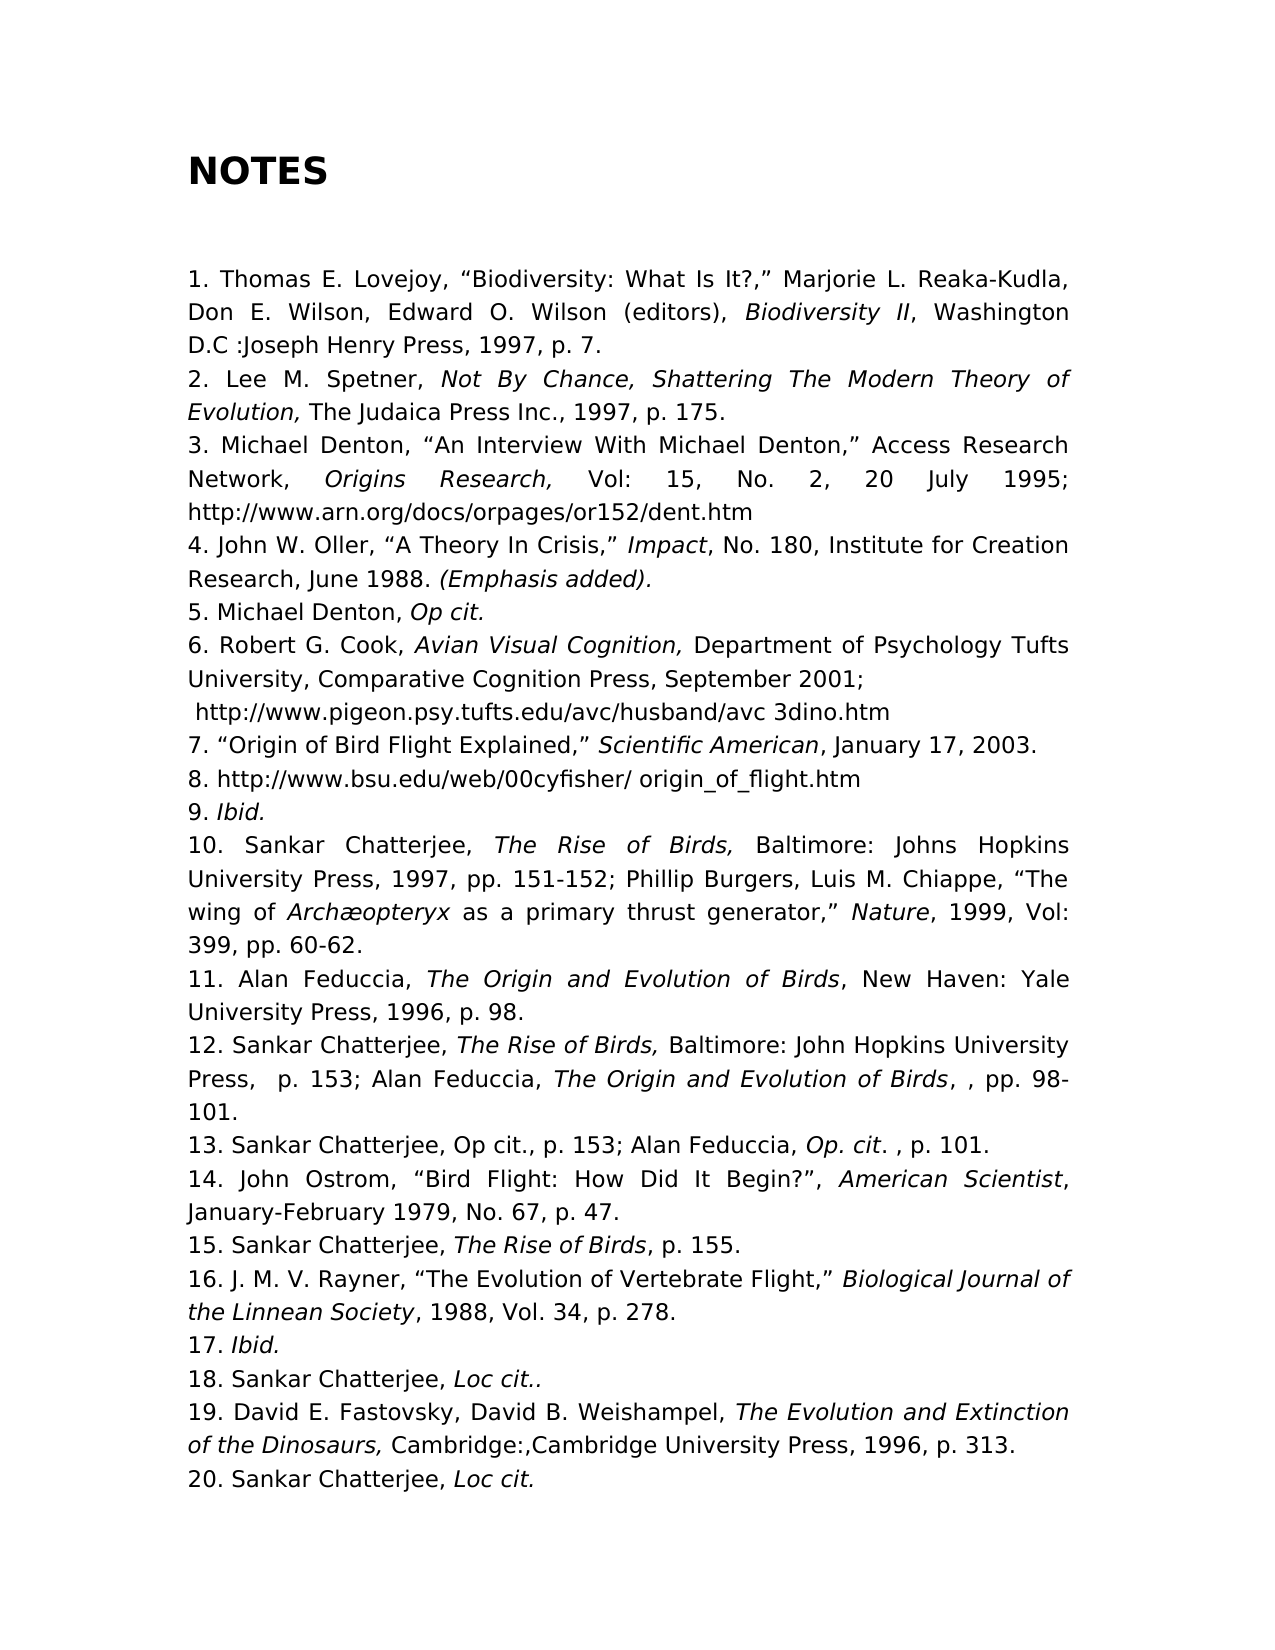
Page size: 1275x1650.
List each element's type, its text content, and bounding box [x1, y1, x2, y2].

text 12. Sankar Chatterjee, The Rise of Birds, Baltimore: John Hopkins University Press, p. 153; Alan Feduccia, The Origin and Evolution of Birds, , pp. 98-101. [187, 1027, 1070, 1127]
text 14. John Ostrom, “Bird Flight: How Did It Begin?”, American Scientist, January-February 1979, No. 67, p. 47. [187, 1160, 1070, 1227]
text 8. http://www.bsu.edu/web/00cyfisher/ origin_of_flight.htm [187, 760, 1070, 794]
text 13. Sankar Chatterjee, Op cit., p. 153; Alan Feduccia, Op. cit. , p. 101. [187, 1127, 1070, 1160]
text 11. Alan Feduccia, The Origin and Evolution of Birds, New Haven: Yale University Press, 1996, p. 98. [187, 960, 1070, 1027]
text 2. Lee M. Spetner, Not By Chance, Shattering The Modern Theory of Evolution, The Judaica Press Inc., 1997, p. 175. [187, 360, 1070, 427]
text 6. Robert G. Cook, Avian Visual Cognition, Department of Psychology Tufts University, Comparative Cognition Press, September 2001; [187, 627, 1070, 694]
text 4. John W. Oller, “A Theory In Crisis,” Impact, No. 180, Institute for Creation Research, June 1988. (Emphasis added). [187, 527, 1070, 594]
text 5. Michael Denton, Op cit. [187, 594, 1070, 627]
text NOTES [187, 150, 1070, 194]
text 9. Ibid. [187, 794, 1070, 827]
text 7. “Origin of Bird Flight Explained,” Scientific American, January 17, 2003. [187, 727, 1070, 760]
text http://www.pigeon.psy.tufts.edu/avc/husband/avc 3dino.htm [187, 694, 1070, 727]
text 17. Ibid. [187, 1327, 1070, 1360]
text 19. David E. Fastovsky, David B. Weishampel, The Evolution and Extinction of the Dinosaurs, Cambridge:,Cambridge University Press, 1996, p. 313. [187, 1394, 1070, 1460]
text 18. Sankar Chatterjee, Loc cit.. [187, 1360, 1070, 1394]
text 1. Thomas E. Lovejoy, “Biodiversity: What Is It?,” Marjorie L. Reaka-Kudla, Don E. Wilson, Edward O. Wilson (editors), Biodiversity II, Washington D.C :Joseph Henry Press, 1997, p. 7. [187, 260, 1070, 360]
text 3. Michael Denton, “An Interview With Michael Denton,” Access Research Network, Origins Research, Vol: 15, No. 2, 20 July 1995; http://www.arn.org/docs/orpages/or152/dent.htm [187, 427, 1070, 527]
text 10. Sankar Chatterjee, The Rise of Birds, Baltimore: Johns Hopkins University Press, 1997, pp. 151-152; Phillip Burgers, Luis M. Chiappe, “The wing of Archæopteryx as a primary thrust generator,” Nature, 1999, Vol: 399, pp. 60-62. [187, 827, 1070, 960]
text 15. Sankar Chatterjee, The Rise of Birds, p. 155. [187, 1227, 1070, 1260]
text 16. J. M. V. Rayner, “The Evolution of Vertebrate Flight,” Biological Journal of the Linnean Society, 1988, Vol. 34, p. 278. [187, 1260, 1070, 1327]
text 20. Sankar Chatterjee, Loc cit. [187, 1460, 1070, 1494]
